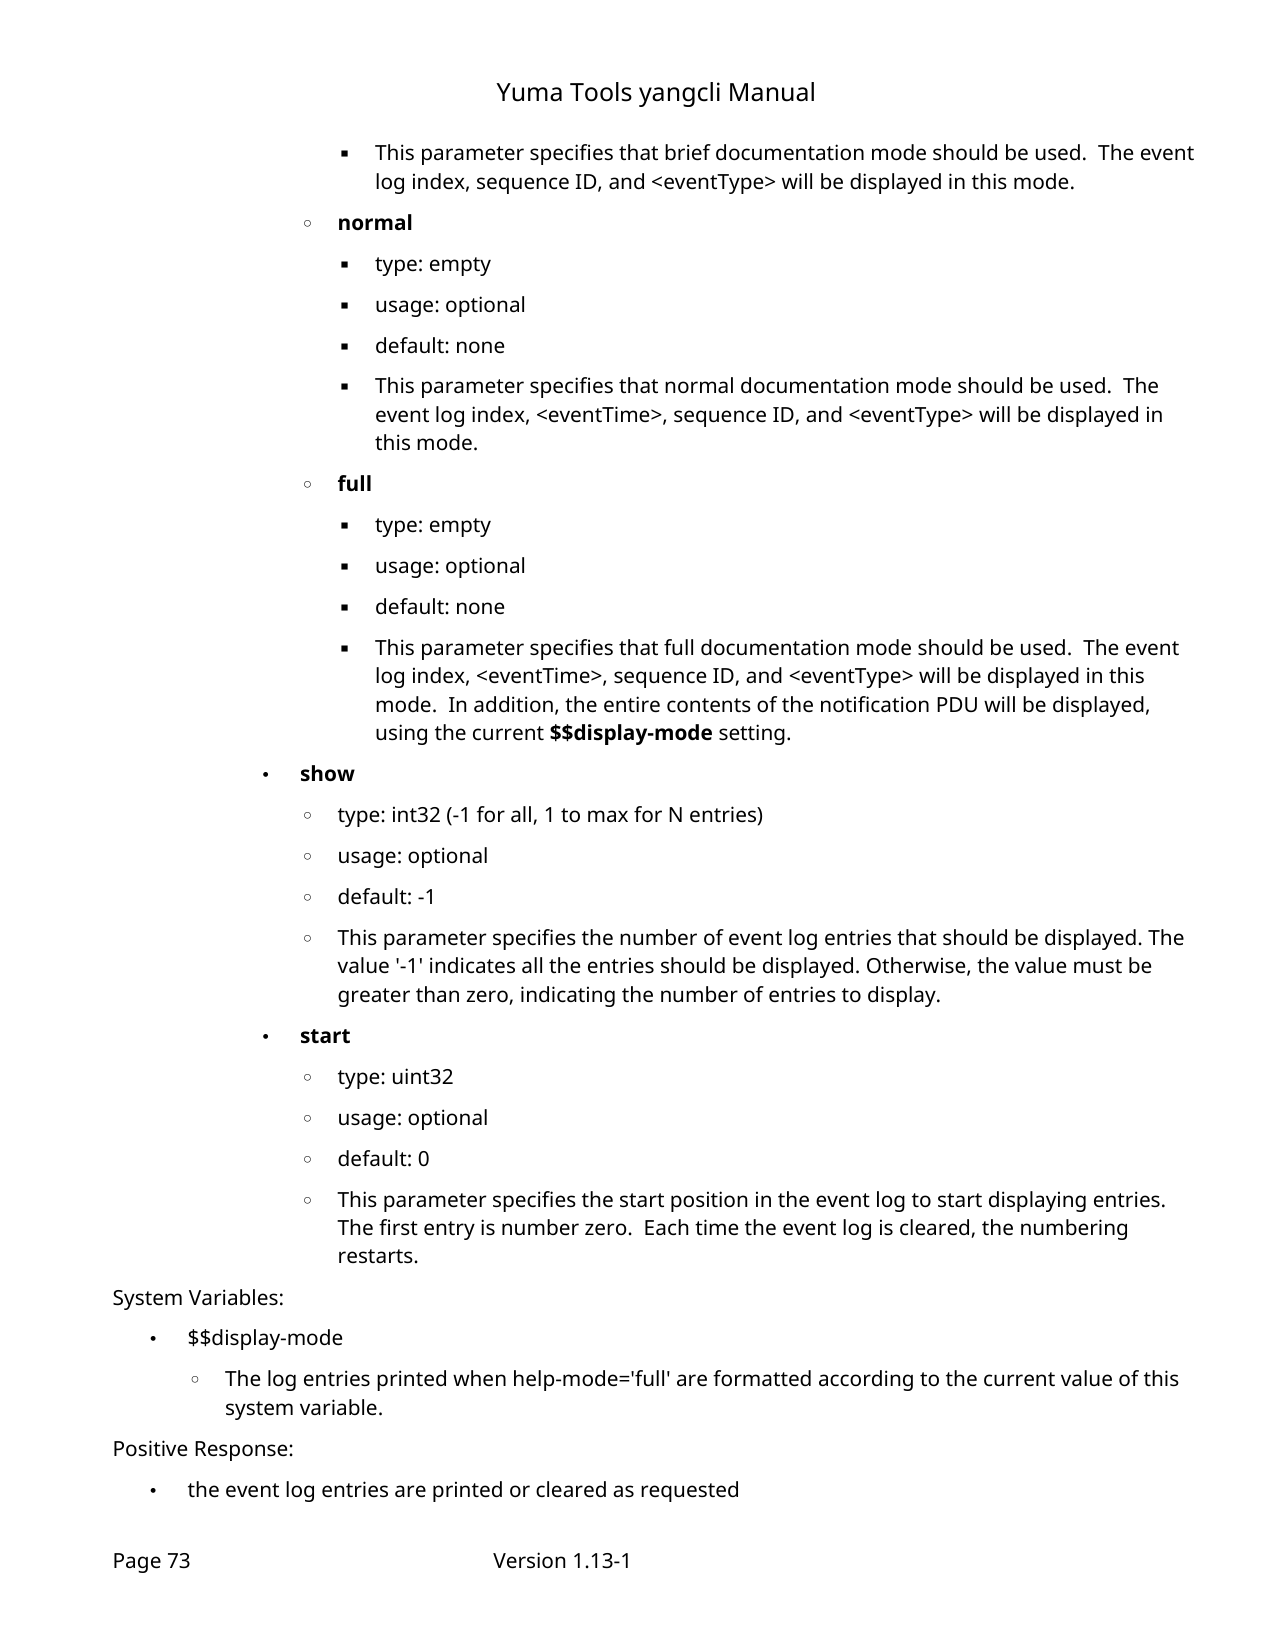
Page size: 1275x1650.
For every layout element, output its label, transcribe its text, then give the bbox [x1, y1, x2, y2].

list start [262, 1021, 1200, 1049]
list This parameter specifies that brief documentation mode should be used. The event log index, sequence ID, and <eventType> will be displayed in this mode. [337, 138, 1200, 195]
list type: empty [337, 249, 1200, 277]
list type: empty [337, 510, 1200, 539]
list show [262, 759, 1200, 788]
text Positive Response: [112, 1434, 1200, 1462]
list usage: optional [300, 841, 1200, 870]
list This parameter specifies that full documentation mode should be used. The event log index, <eventTime>, sequence ID, and <eventType> will be displayed in this mode. In addition, the entire contents of the notification PDU will be displayed, using the current $$display-mode setting. [337, 633, 1200, 747]
list This parameter specifies the number of event log entries that should be displayed. The value '-1' indicates all the entries should be displayed. Otherwise, the value must be greater than zero, indicating the number of entries to display. [300, 923, 1200, 1008]
list default: -1 [300, 882, 1200, 911]
list default: none [337, 592, 1200, 621]
list This parameter specifies that normal documentation mode should be used. The event log index, <eventTime>, sequence ID, and <eventType> will be displayed in this mode. [337, 372, 1200, 457]
list default: none [337, 331, 1200, 359]
text System Variables: [112, 1283, 1200, 1311]
list default: 0 [300, 1144, 1200, 1172]
list usage: optional [337, 290, 1200, 318]
list full [300, 469, 1200, 498]
list type: uint32 [300, 1062, 1200, 1090]
list The log entries printed when help-mode='full' are formatted according to the current value of this system variable. [187, 1364, 1200, 1421]
list usage: optional [337, 551, 1200, 580]
list normal [300, 208, 1200, 236]
list $$display-mode [150, 1323, 1200, 1352]
list type: int32 (-1 for all, 1 to max for N entries) [300, 800, 1200, 829]
list This parameter specifies the start position in the event log to start displaying entries. The first entry is number zero. Each time the event log is cleared, the numbering restarts. [300, 1185, 1200, 1270]
list usage: optional [300, 1103, 1200, 1131]
list the event log entries are printed or cleared as requested [150, 1475, 1200, 1503]
